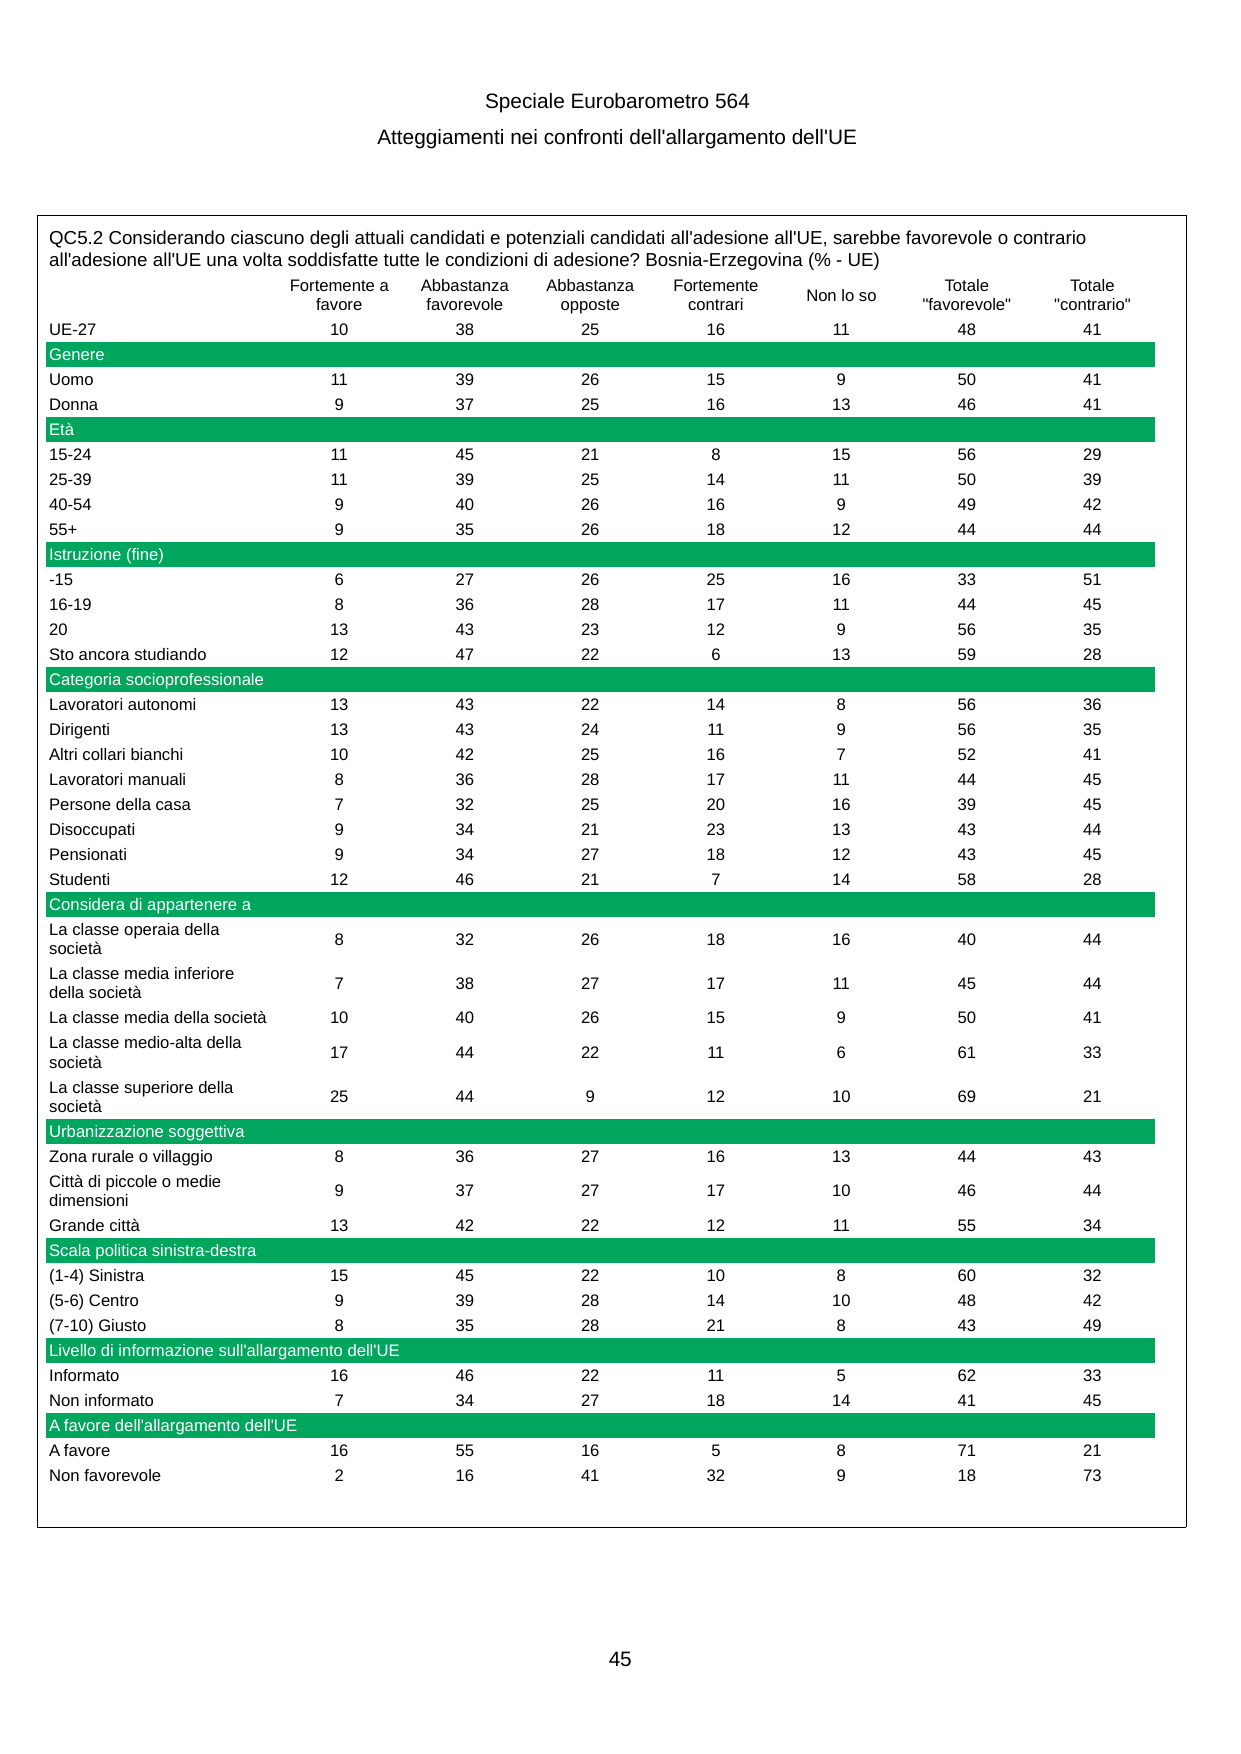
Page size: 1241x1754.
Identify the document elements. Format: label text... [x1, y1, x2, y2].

table_cell 12 [778, 517, 904, 542]
table_cell 11 [276, 442, 402, 467]
table_cell 16 [778, 792, 904, 817]
table_cell 21 [1029, 1438, 1155, 1463]
table_cell 55 [904, 1213, 1029, 1238]
table_cell 11 [778, 961, 904, 1005]
table_cell 39 [402, 367, 527, 392]
table_cell Altri collari bianchi [46, 742, 276, 767]
table_cell 7 [276, 961, 402, 1005]
table_cell 47 [402, 642, 527, 667]
table_cell 58 [904, 867, 1029, 892]
table_cell Dirigenti [46, 717, 276, 742]
table_cell 16 [653, 392, 778, 417]
table_cell 22 [527, 1363, 653, 1388]
table_cell 45 [1029, 792, 1155, 817]
table_cell 7 [276, 1388, 402, 1413]
table_cell 41 [904, 1388, 1029, 1413]
table_cell 40 [402, 492, 527, 517]
table_cell 56 [904, 717, 1029, 742]
table_cell 12 [653, 617, 778, 642]
table_cell 9 [778, 617, 904, 642]
table_cell Considera di appartenere a [46, 892, 1155, 917]
table_cell 25 [653, 567, 778, 592]
table_cell 16 [276, 1363, 402, 1388]
table_cell 46 [402, 867, 527, 892]
table_cell 28 [527, 1313, 653, 1338]
table_cell 45 [1029, 842, 1155, 867]
table_cell 11 [653, 1363, 778, 1388]
table_cell 10 [276, 317, 402, 342]
table_cell 48 [904, 1288, 1029, 1313]
table_cell 28 [1029, 867, 1155, 892]
table_cell 55 [402, 1438, 527, 1463]
table_cell 44 [1029, 961, 1155, 1005]
table_cell 35 [1029, 717, 1155, 742]
table_cell 51 [1029, 567, 1155, 592]
table_cell 20 [46, 617, 276, 642]
table_cell Informato [46, 1363, 276, 1388]
table_cell 41 [527, 1463, 653, 1488]
table_cell 21 [1029, 1075, 1155, 1119]
table_cell 10 [778, 1169, 904, 1213]
table_cell 43 [402, 717, 527, 742]
table_cell (1-4) Sinistra [46, 1263, 276, 1288]
table_cell 16-19 [46, 592, 276, 617]
table_cell 36 [402, 592, 527, 617]
table_cell 12 [276, 867, 402, 892]
table_cell 43 [1029, 1144, 1155, 1169]
table_cell 16 [653, 1144, 778, 1169]
table_cell UE-27 [46, 317, 276, 342]
table_cell La classe media inferiore della società [46, 961, 276, 1005]
table_cell 32 [1029, 1263, 1155, 1288]
table_cell 18 [653, 517, 778, 542]
table_cell Fortemente contrari [653, 273, 778, 317]
table_cell 38 [402, 961, 527, 1005]
table_cell 18 [653, 842, 778, 867]
table_cell Lavoratori manuali [46, 767, 276, 792]
table_cell 8 [778, 1263, 904, 1288]
table_cell 34 [402, 1388, 527, 1413]
table_cell 15 [276, 1263, 402, 1288]
table_cell 46 [904, 392, 1029, 417]
table_cell 40 [402, 1005, 527, 1030]
table_cell 12 [653, 1213, 778, 1238]
table_cell 39 [904, 792, 1029, 817]
table_cell 17 [276, 1030, 402, 1074]
table_cell 16 [402, 1463, 527, 1488]
table_cell 48 [904, 317, 1029, 342]
table_cell 26 [527, 517, 653, 542]
table_cell 41 [1029, 317, 1155, 342]
table_cell 17 [653, 1169, 778, 1213]
table_cell 41 [1029, 1005, 1155, 1030]
table_cell Lavoratori autonomi [46, 692, 276, 717]
table_cell La classe superiore della società [46, 1075, 276, 1119]
table_cell 8 [778, 692, 904, 717]
table_cell 14 [653, 1288, 778, 1313]
table_header QC5.2 Considerando ciascuno degli attuali candidati e potenziali candidati all'adesione all'UE, sarebbe favorevole o contrario all'adesione all'UE una volta soddisfatte tutte le condizioni di adesione? Bosnia-Erzegovina (% - UE) [46, 224, 1155, 273]
table_cell 6 [653, 642, 778, 667]
table_cell 9 [276, 1288, 402, 1313]
table_cell Persone della casa [46, 792, 276, 817]
table_cell 11 [653, 717, 778, 742]
table_cell 28 [1029, 642, 1155, 667]
table_cell 9 [778, 367, 904, 392]
table_cell 17 [653, 961, 778, 1005]
table_cell 16 [778, 567, 904, 592]
table_cell 25 [527, 392, 653, 417]
table_cell 42 [402, 1213, 527, 1238]
table_cell 18 [653, 1388, 778, 1413]
table_cell Totale "contrario" [1029, 273, 1155, 317]
table_cell 11 [778, 1213, 904, 1238]
table_cell 7 [653, 867, 778, 892]
table_cell 22 [527, 1263, 653, 1288]
table_cell 44 [904, 592, 1029, 617]
table_cell 43 [904, 842, 1029, 867]
table_cell 44 [1029, 817, 1155, 842]
table_cell 26 [527, 492, 653, 517]
table_cell 7 [778, 742, 904, 767]
table_cell 10 [276, 1005, 402, 1030]
table_cell 35 [402, 517, 527, 542]
table_cell 49 [1029, 1313, 1155, 1338]
table_cell 14 [778, 1388, 904, 1413]
table_cell 13 [778, 642, 904, 667]
table_cell 44 [1029, 917, 1155, 961]
table_cell 33 [1029, 1363, 1155, 1388]
table_cell 5 [778, 1363, 904, 1388]
table_cell 27 [402, 567, 527, 592]
table_cell 9 [778, 1463, 904, 1488]
table_cell 41 [1029, 392, 1155, 417]
table_cell Città di piccole o medie dimensioni [46, 1169, 276, 1213]
table_cell 50 [904, 467, 1029, 492]
table_cell 25 [276, 1075, 402, 1119]
table_cell Non informato [46, 1388, 276, 1413]
table_cell 9 [276, 392, 402, 417]
table_cell 11 [276, 367, 402, 392]
table_cell Livello di informazione sull'allargamento dell'UE [46, 1338, 1155, 1363]
table_cell 27 [527, 1144, 653, 1169]
table_cell 9 [276, 842, 402, 867]
table_cell 15 [653, 1005, 778, 1030]
table_cell 45 [402, 1263, 527, 1288]
table_cell 10 [276, 742, 402, 767]
table_cell 25 [527, 467, 653, 492]
table_cell 44 [904, 517, 1029, 542]
table_cell 46 [904, 1169, 1029, 1213]
table_cell 71 [904, 1438, 1029, 1463]
table_cell 9 [527, 1075, 653, 1119]
table_cell 22 [527, 1030, 653, 1074]
table_cell 27 [527, 961, 653, 1005]
table_cell 23 [527, 617, 653, 642]
table_cell 42 [1029, 1288, 1155, 1313]
table_cell 28 [527, 767, 653, 792]
table_cell 21 [527, 867, 653, 892]
table_cell 46 [402, 1363, 527, 1388]
table_cell 9 [276, 492, 402, 517]
table_cell 42 [1029, 492, 1155, 517]
table_cell 14 [653, 692, 778, 717]
table_cell 9 [778, 492, 904, 517]
table_cell 27 [527, 1388, 653, 1413]
table_cell 20 [653, 792, 778, 817]
table_cell 45 [1029, 767, 1155, 792]
table_cell Genere [46, 342, 1155, 367]
table_cell Zona rurale o villaggio [46, 1144, 276, 1169]
table_cell 16 [653, 317, 778, 342]
table_cell 13 [778, 817, 904, 842]
table_cell 25-39 [46, 467, 276, 492]
table_cell 8 [276, 917, 402, 961]
table_cell 16 [653, 742, 778, 767]
table_cell 28 [527, 592, 653, 617]
table_cell 5 [653, 1438, 778, 1463]
table_cell 55+ [46, 517, 276, 542]
table_cell (5-6) Centro [46, 1288, 276, 1313]
table_cell 43 [904, 1313, 1029, 1338]
table_cell 43 [904, 817, 1029, 842]
table_cell 60 [904, 1263, 1029, 1288]
table_cell 8 [276, 1313, 402, 1338]
table_cell 37 [402, 1169, 527, 1213]
table_cell 17 [653, 767, 778, 792]
table_cell 41 [1029, 367, 1155, 392]
table_cell A favore dell'allargamento dell'UE [46, 1413, 1155, 1438]
table_cell Disoccupati [46, 817, 276, 842]
table_cell 44 [402, 1030, 527, 1074]
table_cell 11 [778, 767, 904, 792]
table_cell [46, 273, 276, 317]
table_cell 15 [778, 442, 904, 467]
table_cell 43 [402, 692, 527, 717]
table_cell 40-54 [46, 492, 276, 517]
table_cell 49 [904, 492, 1029, 517]
table_cell 2 [276, 1463, 402, 1488]
table_cell Grande città [46, 1213, 276, 1238]
table_cell 7 [276, 792, 402, 817]
table_cell 11 [276, 467, 402, 492]
table_cell 11 [778, 467, 904, 492]
table_cell 12 [653, 1075, 778, 1119]
table_cell 14 [653, 467, 778, 492]
table_cell 9 [778, 717, 904, 742]
table_cell A favore [46, 1438, 276, 1463]
table_cell 38 [402, 317, 527, 342]
table_cell -15 [46, 567, 276, 592]
table_cell Non lo so [778, 273, 904, 317]
table_cell 18 [653, 917, 778, 961]
table_cell 41 [1029, 742, 1155, 767]
table_cell 9 [778, 1005, 904, 1030]
table_cell 6 [276, 567, 402, 592]
table_cell 26 [527, 917, 653, 961]
table_cell 17 [653, 592, 778, 617]
table_cell 39 [1029, 467, 1155, 492]
table_cell 32 [653, 1463, 778, 1488]
table_cell 11 [778, 317, 904, 342]
table_cell 34 [402, 842, 527, 867]
table_cell 11 [778, 592, 904, 617]
table_cell 36 [402, 1144, 527, 1169]
table_cell 8 [276, 592, 402, 617]
table_cell 44 [1029, 1169, 1155, 1213]
table_cell 14 [778, 867, 904, 892]
table_cell 34 [1029, 1213, 1155, 1238]
table_cell 25 [527, 317, 653, 342]
table_cell 34 [402, 817, 527, 842]
table_cell Urbanizzazione soggettiva [46, 1119, 1155, 1144]
table_cell 22 [527, 642, 653, 667]
table_cell 8 [778, 1438, 904, 1463]
table_cell 8 [276, 767, 402, 792]
table_cell 27 [527, 1169, 653, 1213]
table_cell 6 [778, 1030, 904, 1074]
table_cell 13 [276, 617, 402, 642]
table_cell 28 [527, 1288, 653, 1313]
table_cell 40 [904, 917, 1029, 961]
table_cell 9 [276, 517, 402, 542]
table_cell 56 [904, 692, 1029, 717]
table_cell 22 [527, 692, 653, 717]
table_cell 16 [527, 1438, 653, 1463]
table_cell 45 [904, 961, 1029, 1005]
table_cell 18 [904, 1463, 1029, 1488]
table_cell 16 [778, 917, 904, 961]
table_cell 36 [402, 767, 527, 792]
table_cell 13 [276, 1213, 402, 1238]
table_cell 56 [904, 442, 1029, 467]
table_cell La classe media della società [46, 1005, 276, 1030]
table_cell 9 [276, 817, 402, 842]
table_cell 73 [1029, 1463, 1155, 1488]
table_cell Uomo [46, 367, 276, 392]
table_cell 32 [402, 917, 527, 961]
table_cell 8 [653, 442, 778, 467]
table_cell 24 [527, 717, 653, 742]
table_cell Sto ancora studiando [46, 642, 276, 667]
table_cell 43 [402, 617, 527, 642]
table_cell 12 [778, 842, 904, 867]
table_cell 36 [1029, 692, 1155, 717]
table_cell Totale "favorevole" [904, 273, 1029, 317]
table_cell 37 [402, 392, 527, 417]
table_cell 26 [527, 1005, 653, 1030]
table_cell 50 [904, 1005, 1029, 1030]
table_cell 52 [904, 742, 1029, 767]
table_cell 13 [778, 392, 904, 417]
table_cell 15 [653, 367, 778, 392]
table_cell 69 [904, 1075, 1029, 1119]
table_cell 8 [276, 1144, 402, 1169]
table_cell 45 [402, 442, 527, 467]
table_cell 32 [402, 792, 527, 817]
table_cell 15-24 [46, 442, 276, 467]
table_cell 29 [1029, 442, 1155, 467]
table_cell 10 [778, 1075, 904, 1119]
table_cell 22 [527, 1213, 653, 1238]
table_cell 23 [653, 817, 778, 842]
table_cell 10 [778, 1288, 904, 1313]
table_cell 21 [527, 817, 653, 842]
table_cell 42 [402, 742, 527, 767]
table_cell Fortemente a favore [276, 273, 402, 317]
table_cell 33 [1029, 1030, 1155, 1074]
table_cell 56 [904, 617, 1029, 642]
table_cell 33 [904, 567, 1029, 592]
table_cell 39 [402, 1288, 527, 1313]
table_cell 25 [527, 792, 653, 817]
table_cell 26 [527, 367, 653, 392]
table_cell Età [46, 417, 1155, 442]
table_cell 45 [1029, 1388, 1155, 1413]
table_cell (7-10) Giusto [46, 1313, 276, 1338]
table_cell 44 [904, 767, 1029, 792]
table_cell 39 [402, 467, 527, 492]
table_cell Donna [46, 392, 276, 417]
table_cell Categoria socioprofessionale [46, 667, 1155, 692]
table_cell Scala politica sinistra-destra [46, 1238, 1155, 1263]
table_cell 45 [1029, 592, 1155, 617]
table_cell 21 [527, 442, 653, 467]
table_cell 61 [904, 1030, 1029, 1074]
table_cell 27 [527, 842, 653, 867]
table_cell Pensionati [46, 842, 276, 867]
table_cell La classe operaia della società [46, 917, 276, 961]
table_cell 16 [653, 492, 778, 517]
table_cell 11 [653, 1030, 778, 1074]
table_cell 21 [653, 1313, 778, 1338]
table_cell 9 [276, 1169, 402, 1213]
table_cell 10 [653, 1263, 778, 1288]
table_cell 25 [527, 742, 653, 767]
table_cell 44 [904, 1144, 1029, 1169]
table_cell 35 [402, 1313, 527, 1338]
table_cell Istruzione (fine) [46, 542, 1155, 567]
table_cell Non favorevole [46, 1463, 276, 1488]
table_cell 16 [276, 1438, 402, 1463]
table_cell Abbastanza opposte [527, 273, 653, 317]
table_cell 13 [276, 692, 402, 717]
table_cell 35 [1029, 617, 1155, 642]
table_cell 8 [778, 1313, 904, 1338]
table_cell 12 [276, 642, 402, 667]
table_cell Abbastanza favorevole [402, 273, 527, 317]
table_cell 59 [904, 642, 1029, 667]
table_cell 44 [1029, 517, 1155, 542]
table_cell 44 [402, 1075, 527, 1119]
table_cell La classe medio-alta della società [46, 1030, 276, 1074]
table_cell 13 [276, 717, 402, 742]
table_cell Studenti [46, 867, 276, 892]
table_cell 62 [904, 1363, 1029, 1388]
table_cell 26 [527, 567, 653, 592]
table_cell 50 [904, 367, 1029, 392]
table_cell 13 [778, 1144, 904, 1169]
